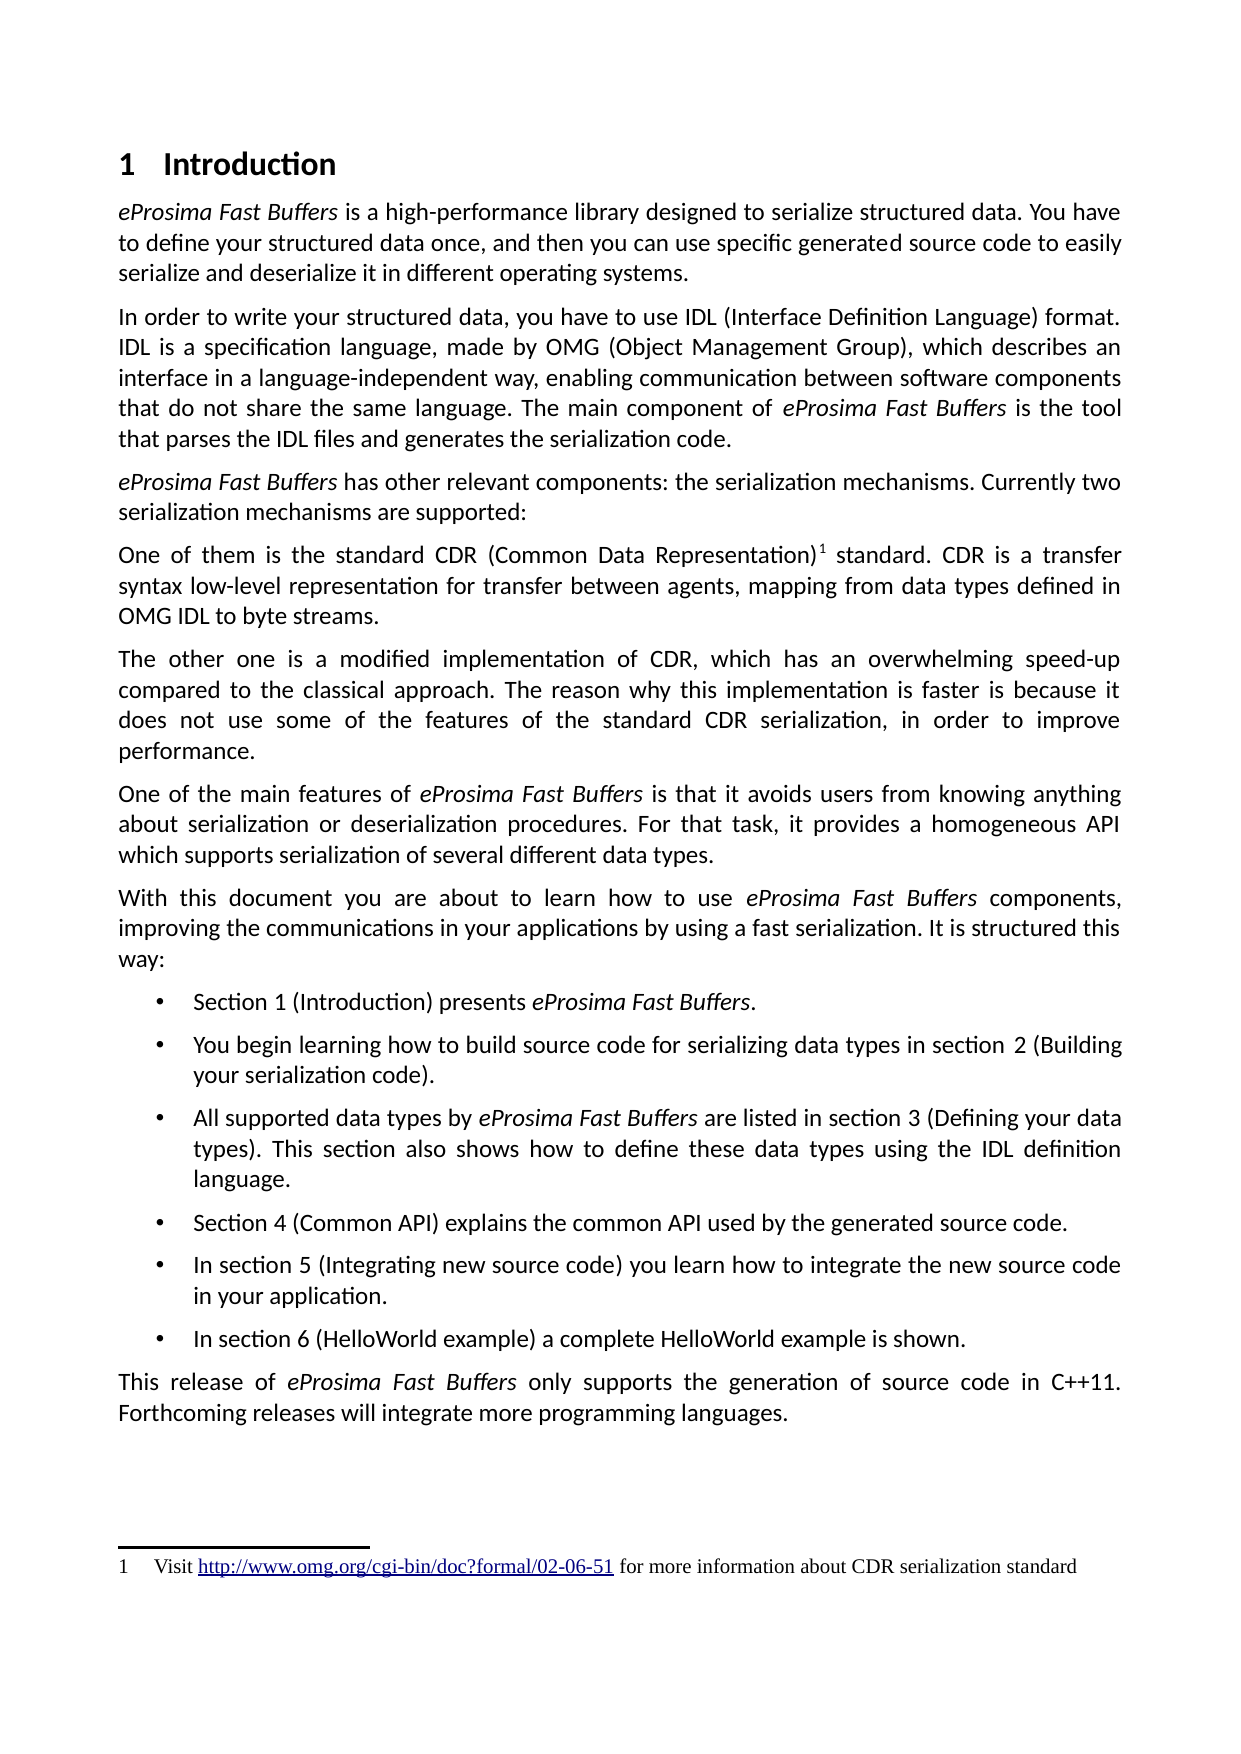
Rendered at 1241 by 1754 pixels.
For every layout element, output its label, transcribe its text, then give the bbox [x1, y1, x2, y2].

list You begin learning how to build source code for serializing data types in section 2 (Building your serialization code). [156, 1029, 1122, 1090]
list Section 1 (Introduction) presents eProsima Fast Buffers. [156, 986, 1122, 1017]
text Visit http://www.omg.org/cgi-bin/doc?formal/02-06-51 for more information about CDR serialization standard [118, 1553, 1122, 1578]
list In section 6 (HelloWorld example) a complete HelloWorld example is shown. [156, 1323, 1122, 1354]
list In section 5 (Integrating new source code) you learn how to integrate the new source code in your application. [156, 1250, 1122, 1311]
text eProsima Fast Buffers has other relevant components: the serialization mechanisms. Currently two serialization mechanisms are supported: [118, 466, 1122, 527]
text In order to write your structured data, you have to use IDL (Interface Definition Language) format. IDL is a specification language, made by OMG (Object Management Group), which describes an interface in a language-independent way, enabling communication between software components that do not share the same language. The main component of eProsima Fast Buffers is the tool that parses the IDL files and generates the serialization code. [118, 301, 1122, 453]
text With this document you are about to learn how to use eProsima Fast Buffers components, improving the communications in your applications by using a fast serialization. It is structured this way: [118, 882, 1122, 973]
text The other one is a modified implementation of CDR, which has an overwhelming speed-up compared to the classical approach. The reason why this implementation is faster is because it does not use some of the features of the standard CDR serialization, in order to improve performance. [118, 643, 1122, 765]
list All supported data types by eProsima Fast Buffers are listed in section 3 (Defining your data types). This section also shows how to define these data types using the IDL definition language. [156, 1103, 1122, 1194]
text One of them is the standard CDR (Common Data Representation) standard. CDR is a transfer syntax low-level representation for transfer between agents, mapping from data types defined in OMG IDL to byte streams. [118, 539, 1122, 631]
text This release of eProsima Fast Buffers only supports the generation of source code in C++11. Forthcoming releases will integrate more programming languages. [118, 1366, 1122, 1427]
subtitle Introduction [118, 143, 1122, 184]
text eProsima Fast Buffers is a high-performance library designed to serialize structured data. You have to define your structured data once, and then you can use specific generated source code to easily serialize and deserialize it in different operating systems. [118, 197, 1122, 288]
list Section 4 (Common API) explains the common API used by the generated source code. [156, 1207, 1122, 1237]
text One of the main features of eProsima Fast Buffers is that it avoids users from knowing anything about serialization or deserialization procedures. For that task, it provides a homogeneous API which supports serialization of several different data types. [118, 778, 1122, 869]
